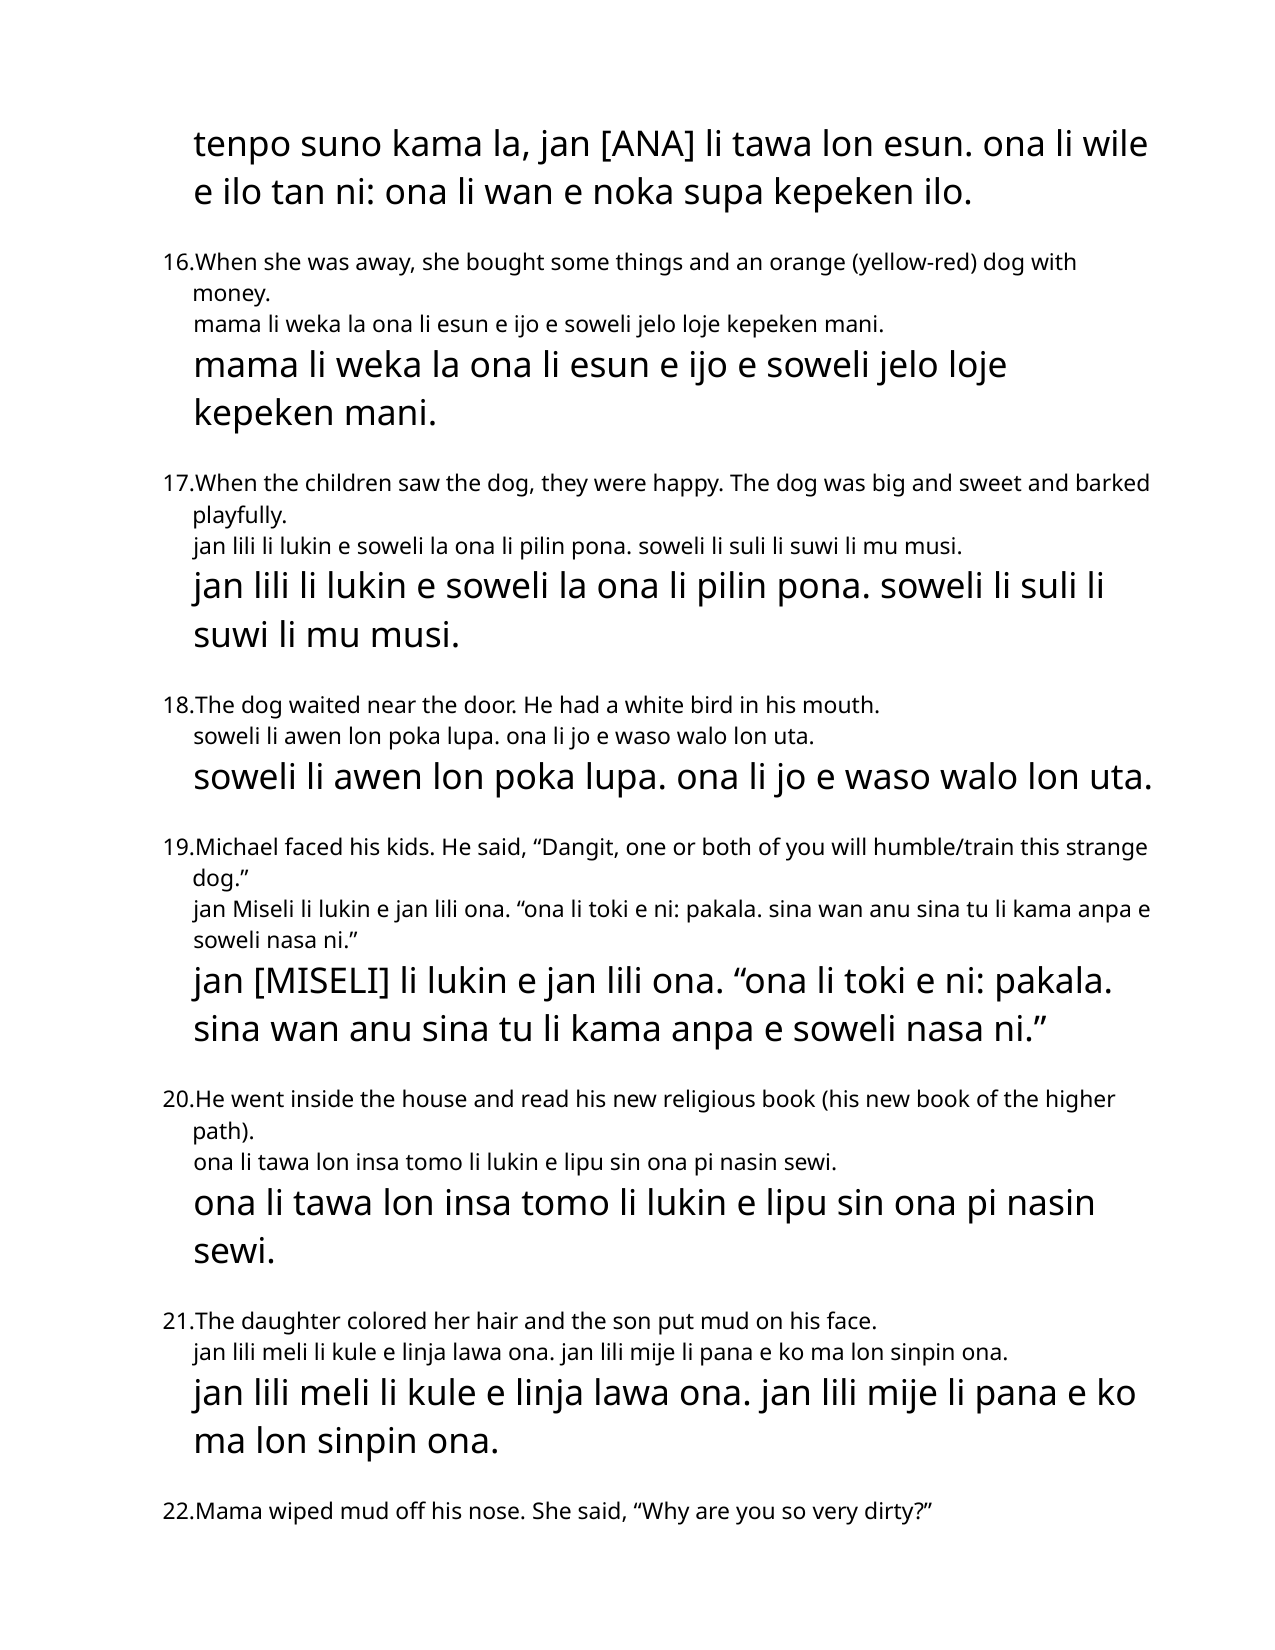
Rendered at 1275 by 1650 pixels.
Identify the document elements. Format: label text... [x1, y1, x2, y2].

text jan [MISELI] li lukin e jan lili ona. “ona li toki e ni: pakala. sina wan anu sina tu li kama anpa e soweli nasa ni.” [193, 956, 1157, 1052]
text mama li weka la ona li esun e ijo e soweli jelo loje kepeken mani. [193, 308, 1157, 339]
list The daughter colored her hair and the son put mud on his face. [162, 1305, 1157, 1336]
list Mama wiped mud off his nose. She said, “Why are you so very dirty?” [162, 1495, 1157, 1526]
text soweli li awen lon poka lupa. ona li jo e waso walo lon uta. [193, 751, 1157, 799]
list The dog waited near the door. He had a white bird in his mouth. [162, 689, 1157, 720]
text soweli li awen lon poka lupa. ona li jo e waso walo lon uta. [193, 720, 1157, 751]
list Michael faced his kids. He said, “Dangit, one or both of you will humble/train this strange dog.” [162, 831, 1157, 893]
list When she was away, she bought some things and an orange (yellow-red) dog with money. [162, 246, 1157, 308]
list When the children saw the dog, they were happy. The dog was big and sweet and barked playfully. [162, 467, 1157, 530]
list He went inside the house and read his new religious book (his new book of the higher path). [162, 1083, 1157, 1146]
text jan lili meli li kule e linja lawa ona. jan lili mije li pana e ko ma lon sinpin ona. [193, 1367, 1157, 1464]
text jan lili meli li kule e linja lawa ona. jan lili mije li pana e ko ma lon sinpin ona. [193, 1336, 1157, 1367]
text ona li tawa lon insa tomo li lukin e lipu sin ona pi nasin sewi. [193, 1177, 1157, 1274]
text mama li weka la ona li esun e ijo e soweli jelo loje kepeken mani. [193, 339, 1157, 436]
text tenpo suno kama la, jan [ANA] li tawa lon esun. ona li wile e ilo tan ni: ona li wan e noka supa kepeken ilo. [193, 118, 1157, 214]
text jan lili li lukin e soweli la ona li pilin pona. soweli li suli li suwi li mu musi. [193, 530, 1157, 561]
text jan Miseli li lukin e jan lili ona. “ona li toki e ni: pakala. sina wan anu sina tu li kama anpa e soweli nasa ni.” [193, 893, 1157, 956]
text jan lili li lukin e soweli la ona li pilin pona. soweli li suli li suwi li mu musi. [193, 561, 1157, 657]
text ona li tawa lon insa tomo li lukin e lipu sin ona pi nasin sewi. [193, 1146, 1157, 1177]
